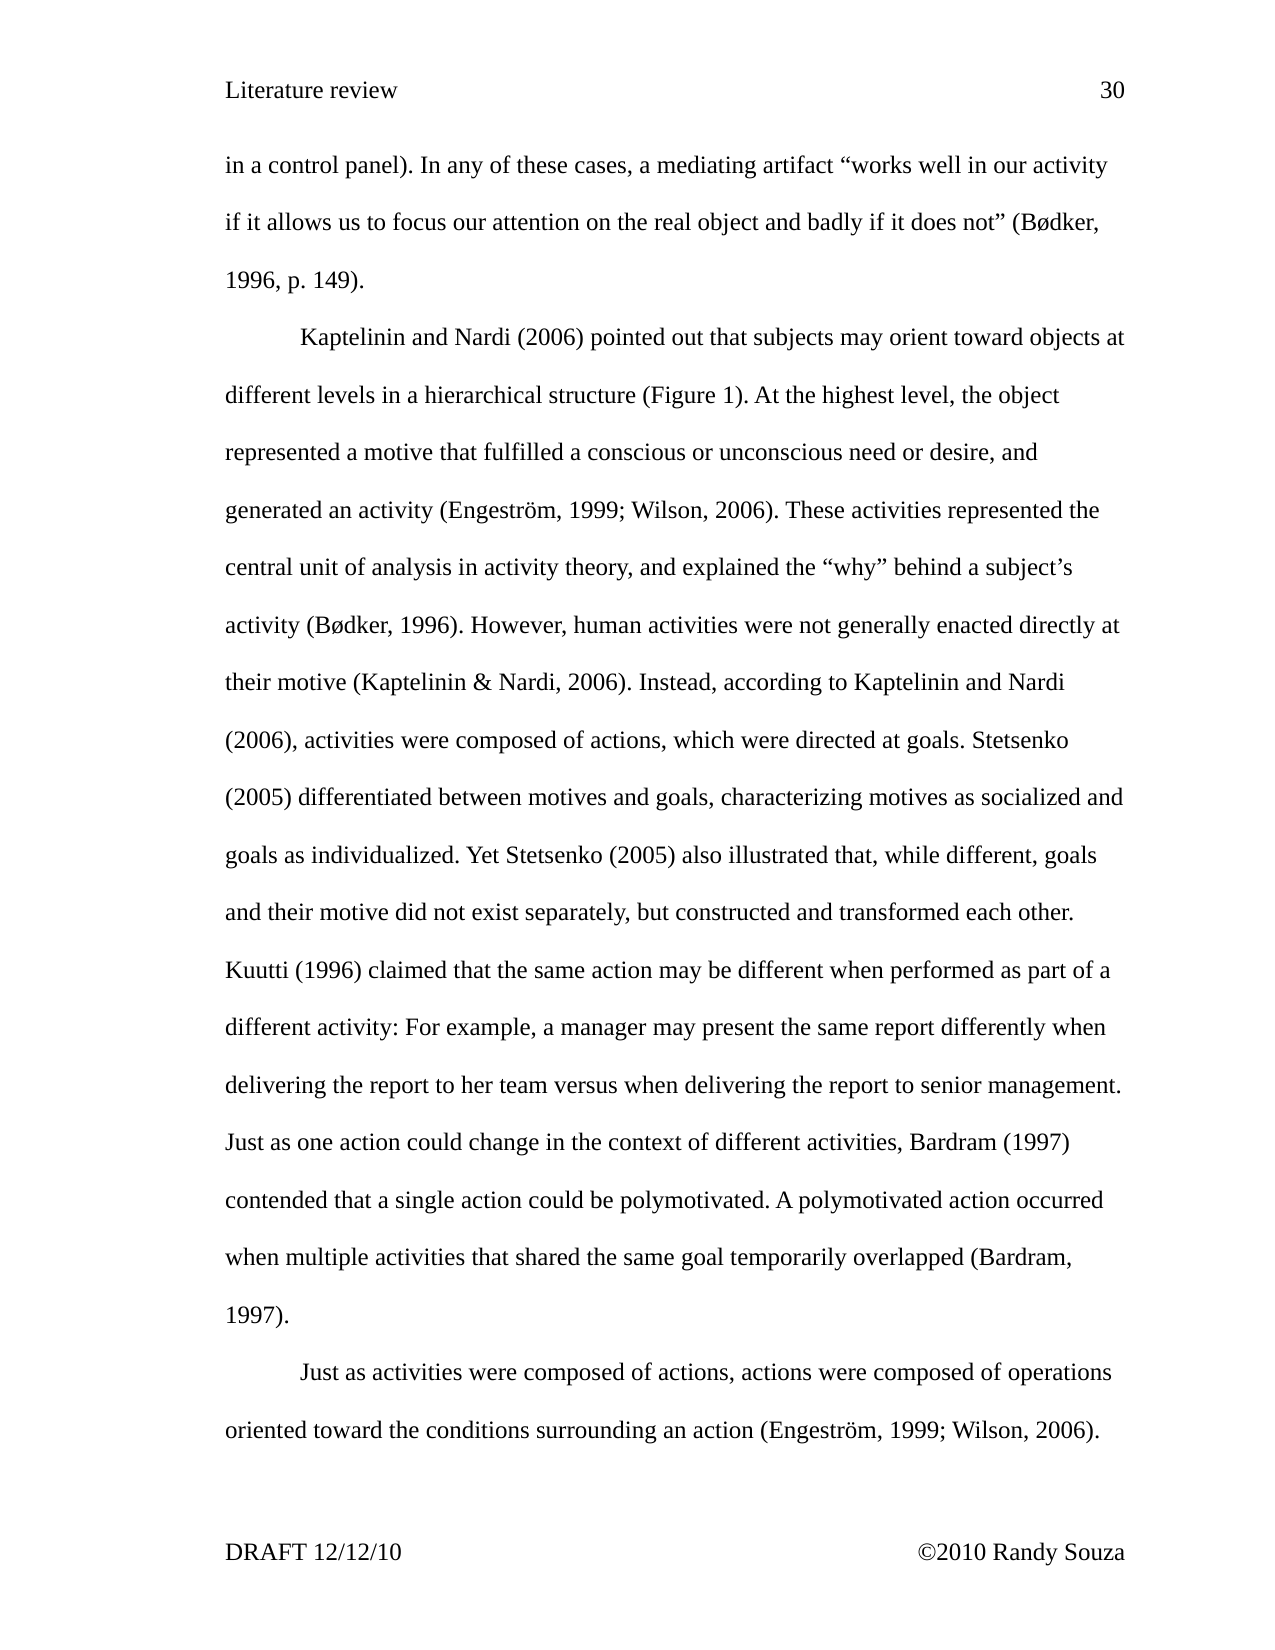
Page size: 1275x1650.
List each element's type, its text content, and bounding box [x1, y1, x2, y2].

text Just as activities were composed of actions, actions were composed of operations oriented toward the conditions surrounding an action (Engeström, 1999; Wilson, 2006). [225, 1357, 1125, 1444]
text in a control panel). In any of these cases, a mediating artifact “works well in our activity if it allows us to focus our attention on the real object and badly if it does not” (Bødker, 1996, p. 149). [225, 150, 1125, 294]
text Kaptelinin and Nardi (2006) pointed out that subjects may orient toward objects at different levels in a hierarchical structure (Figure 1). At the highest level, the object represented a motive that fulfilled a conscious or unconscious need or desire, and generated an activity (Engeström, 1999; Wilson, 2006). These activities represented the central unit of analysis in activity theory, and explained the “why” behind a subject’s activity (Bødker, 1996). However, human activities were not generally enacted directly at their motive (Kaptelinin & Nardi, 2006). Instead, according to Kaptelinin and Nardi (2006), activities were composed of actions, which were directed at goals. Stetsenko (2005) differentiated between motives and goals, characterizing motives as socialized and goals as individualized. Yet Stetsenko (2005) also illustrated that, while different, goals and their motive did not exist separately, but constructed and transformed each other. Kuutti (1996) claimed that the same action may be different when performed as part of a different activity: For example, a manager may present the same report differently when delivering the report to her team versus when delivering the report to senior management. Just as one action could change in the context of different activities, Bardram (1997) contended that a single action could be polymotivated. A polymotivated action occurred when multiple activities that shared the same goal temporarily overlapped (Bardram, 1997). [225, 322, 1125, 1329]
